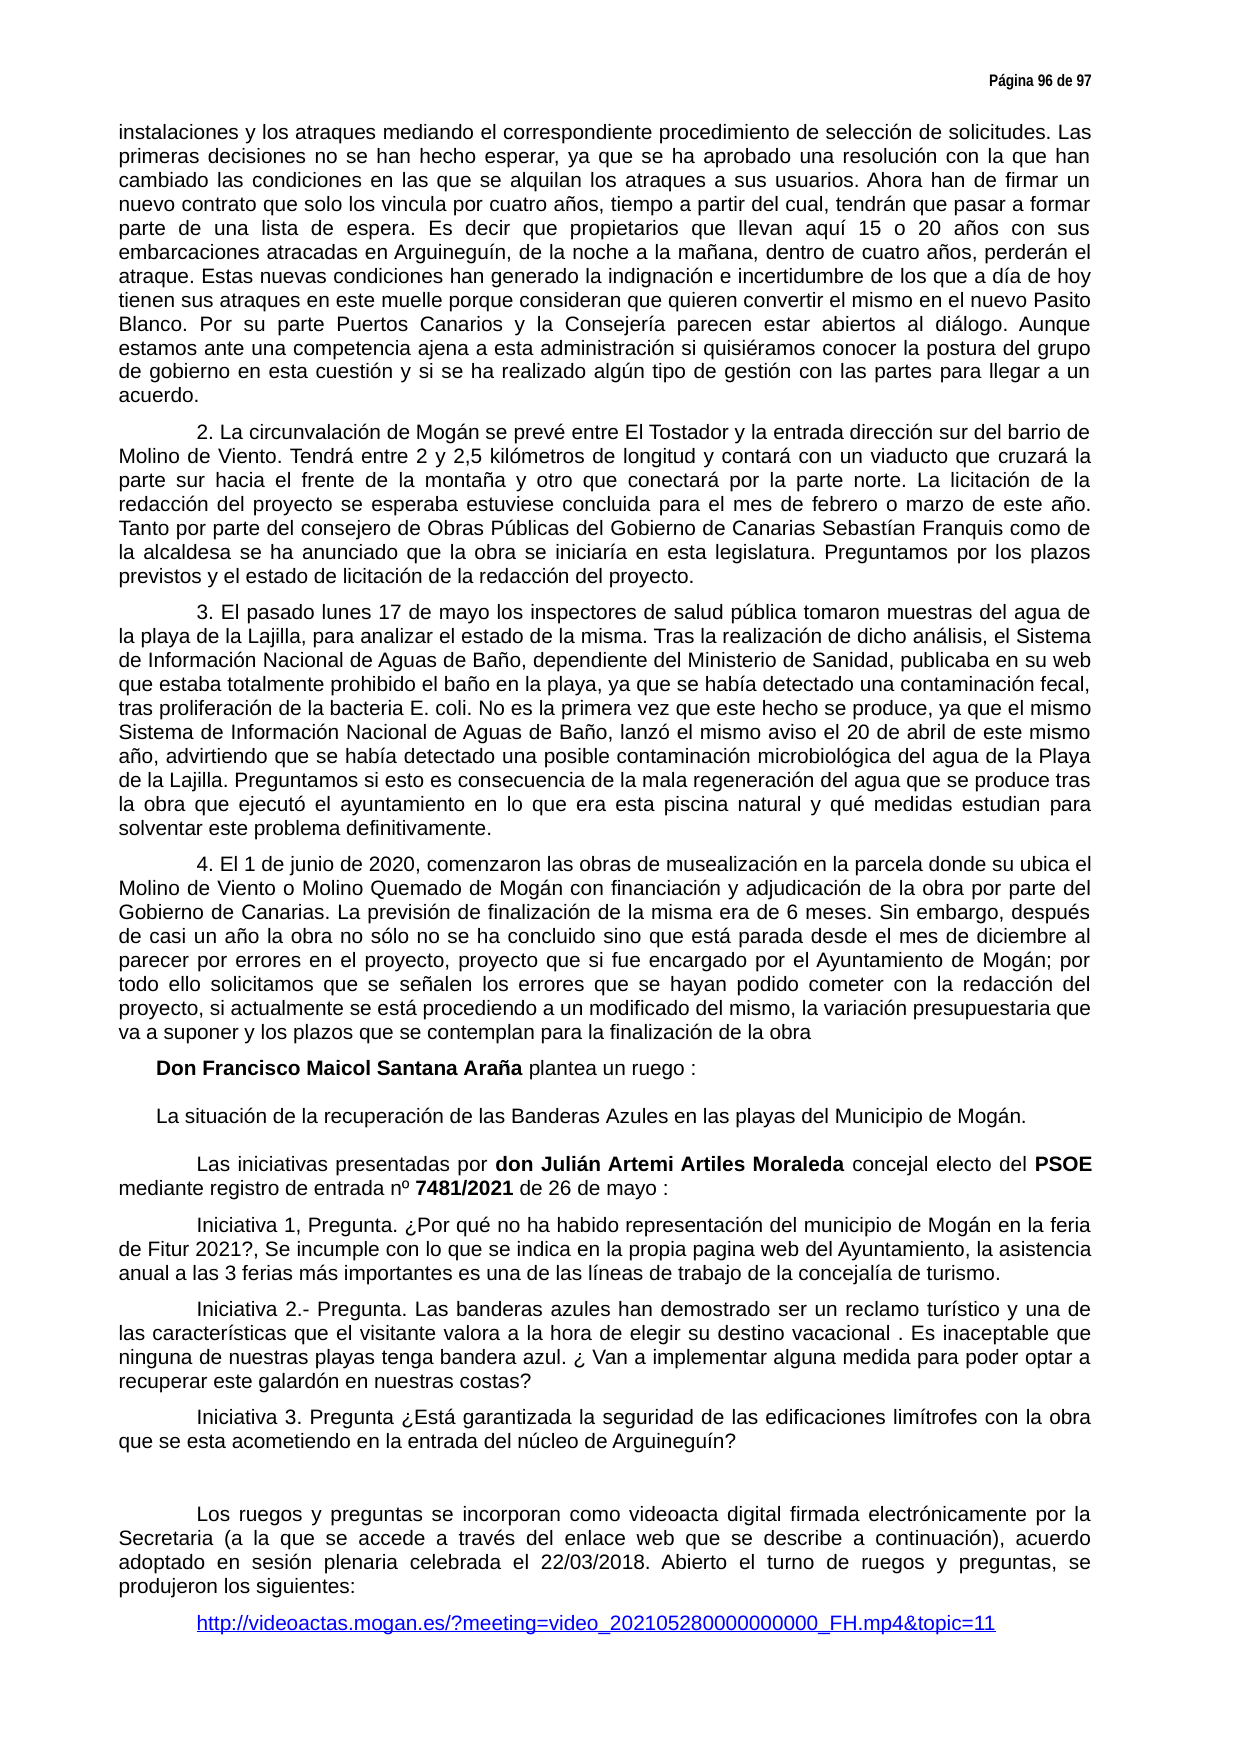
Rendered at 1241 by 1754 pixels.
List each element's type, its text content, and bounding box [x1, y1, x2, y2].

text Iniciativa 2.- Pregunta. Las banderas azules han demostrado ser un reclamo turístico y una de las características que el visitante valora a la hora de elegir su destino vacacional . Es inaceptable que ninguna de nuestras playas tenga bandera azul. ¿ Van a implementar alguna medida para poder optar a recuperar este galardón en nuestras costas? [118, 1297, 1092, 1393]
text 4. El 1 de junio de 2020, comenzaron las obras de musealización en la parcela donde su ubica el Molino de Viento o Molino Quemado de Mogán con financiación y adjudicación de la obra por parte del Gobierno de Canarias. La previsión de finalización de la misma era de 6 meses. Sin embargo, después de casi un año la obra no sólo no se ha concluido sino que está parada desde el mes de diciembre al parecer por errores en el proyecto, proyecto que si fue encargado por el Ayuntamiento de Mogán; por todo ello solicitamos que se señalen los errores que se hayan podido cometer con la redacción del proyecto, si actualmente se está procediendo a un modificado del mismo, la variación presupuestaria que va a suponer y los plazos que se contemplan para la finalización de la obra [118, 852, 1092, 1044]
text http://videoactas.mogan.es/?meeting=video_202105280000000000_FH.mp4&topic=11 [118, 1610, 1092, 1634]
text 2. La circunvalación de Mogán se prevé entre El Tostador y la entrada dirección sur del barrio de Molino de Viento. Tendrá entre 2 y 2,5 kilómetros de longitud y contará con un viaducto que cruzará la parte sur hacia el frente de la montaña y otro que conectará por la parte norte. La licitación de la redacción del proyecto se esperaba estuviese concluida para el mes de febrero o marzo de este año. Tanto por parte del consejero de Obras Públicas del Gobierno de Canarias Sebastían Franquis como de la alcaldesa se ha anunciado que la obra se iniciaría en esta legislatura. Preguntamos por los plazos previstos y el estado de licitación de la redacción del proyecto. [118, 420, 1092, 587]
text instalaciones y los atraques mediando el correspondiente procedimiento de selección de solicitudes. Las primeras decisiones no se han hecho esperar, ya que se ha aprobado una resolución con la que han cambiado las condiciones en las que se alquilan los atraques a sus usuarios. Ahora han de firmar un nuevo contrato que solo los vincula por cuatro años, tiempo a partir del cual, tendrán que pasar a formar parte de una lista de espera. Es decir que propietarios que llevan aquí 15 o 20 años con sus embarcaciones atracadas en Arguineguín, de la noche a la mañana, dentro de cuatro años, perderán el atraque. Estas nuevas condiciones han generado la indignación e incertidumbre de los que a día de hoy tienen sus atraques en este muelle porque consideran que quieren convertir el mismo en el nuevo Pasito Blanco. Por su parte Puertos Canarios y la Consejería parecen estar abiertos al diálogo. Aunque estamos ante una competencia ajena a esta administración si quisiéramos conocer la postura del grupo de gobierno en esta cuestión y si se ha realizado algún tipo de gestión con las partes para llegar a un acuerdo. [118, 120, 1092, 407]
text Los ruegos y preguntas se incorporan como videoacta digital firmada electrónicamente por la Secretaria (a la que se accede a través del enlace web que se describe a continuación), acuerdo adoptado en sesión plenaria celebrada el 22/03/2018. Abierto el turno de ruegos y preguntas, se produjeron los siguientes: [118, 1502, 1092, 1598]
text 3. El pasado lunes 17 de mayo los inspectores de salud pública tomaron muestras del agua de la playa de la Lajilla, para analizar el estado de la misma. Tras la realización de dicho análisis, el Sistema de Información Nacional de Aguas de Baño, dependiente del Ministerio de Sanidad, publicaba en su web que estaba totalmente prohibido el baño en la playa, ya que se había detectado una contaminación fecal, tras proliferación de la bacteria E. coli. No es la primera vez que este hecho se produce, ya que el mismo Sistema de Información Nacional de Aguas de Baño, lanzó el mismo aviso el 20 de abril de este mismo año, advirtiendo que se había detectado una posible contaminación microbiológica del agua de la Playa de la Lajilla. Preguntamos si esto es consecuencia de la mala regeneración del agua que se produce tras la obra que ejecutó el ayuntamiento en lo que era esta piscina natural y qué medidas estudian para solventar este problema definitivamente. [118, 600, 1092, 839]
text Don Francisco Maicol Santana Araña plantea un ruego : [156, 1056, 1069, 1080]
text Las iniciativas presentadas por don Julián Artemi Artiles Moraleda concejal electo del PSOE mediante registro de entrada nº 7481/2021 de 26 de mayo : [118, 1152, 1092, 1200]
text La situación de la recuperación de las Banderas Azules en las playas del Municipio de Mogán. [156, 1104, 1069, 1128]
text Iniciativa 3. Pregunta ¿Está garantizada la seguridad de las edificaciones limítrofes con la obra que se esta acometiendo en la entrada del núcleo de Arguineguín? [118, 1405, 1092, 1453]
text Iniciativa 1, Pregunta. ¿Por qué no ha habido representación del municipio de Mogán en la feria de Fitur 2021?, Se incumple con lo que se indica en la propia pagina web del Ayuntamiento, la asistencia anual a las 3 ferias más importantes es una de las líneas de trabajo de la concejalía de turismo. [118, 1212, 1092, 1284]
